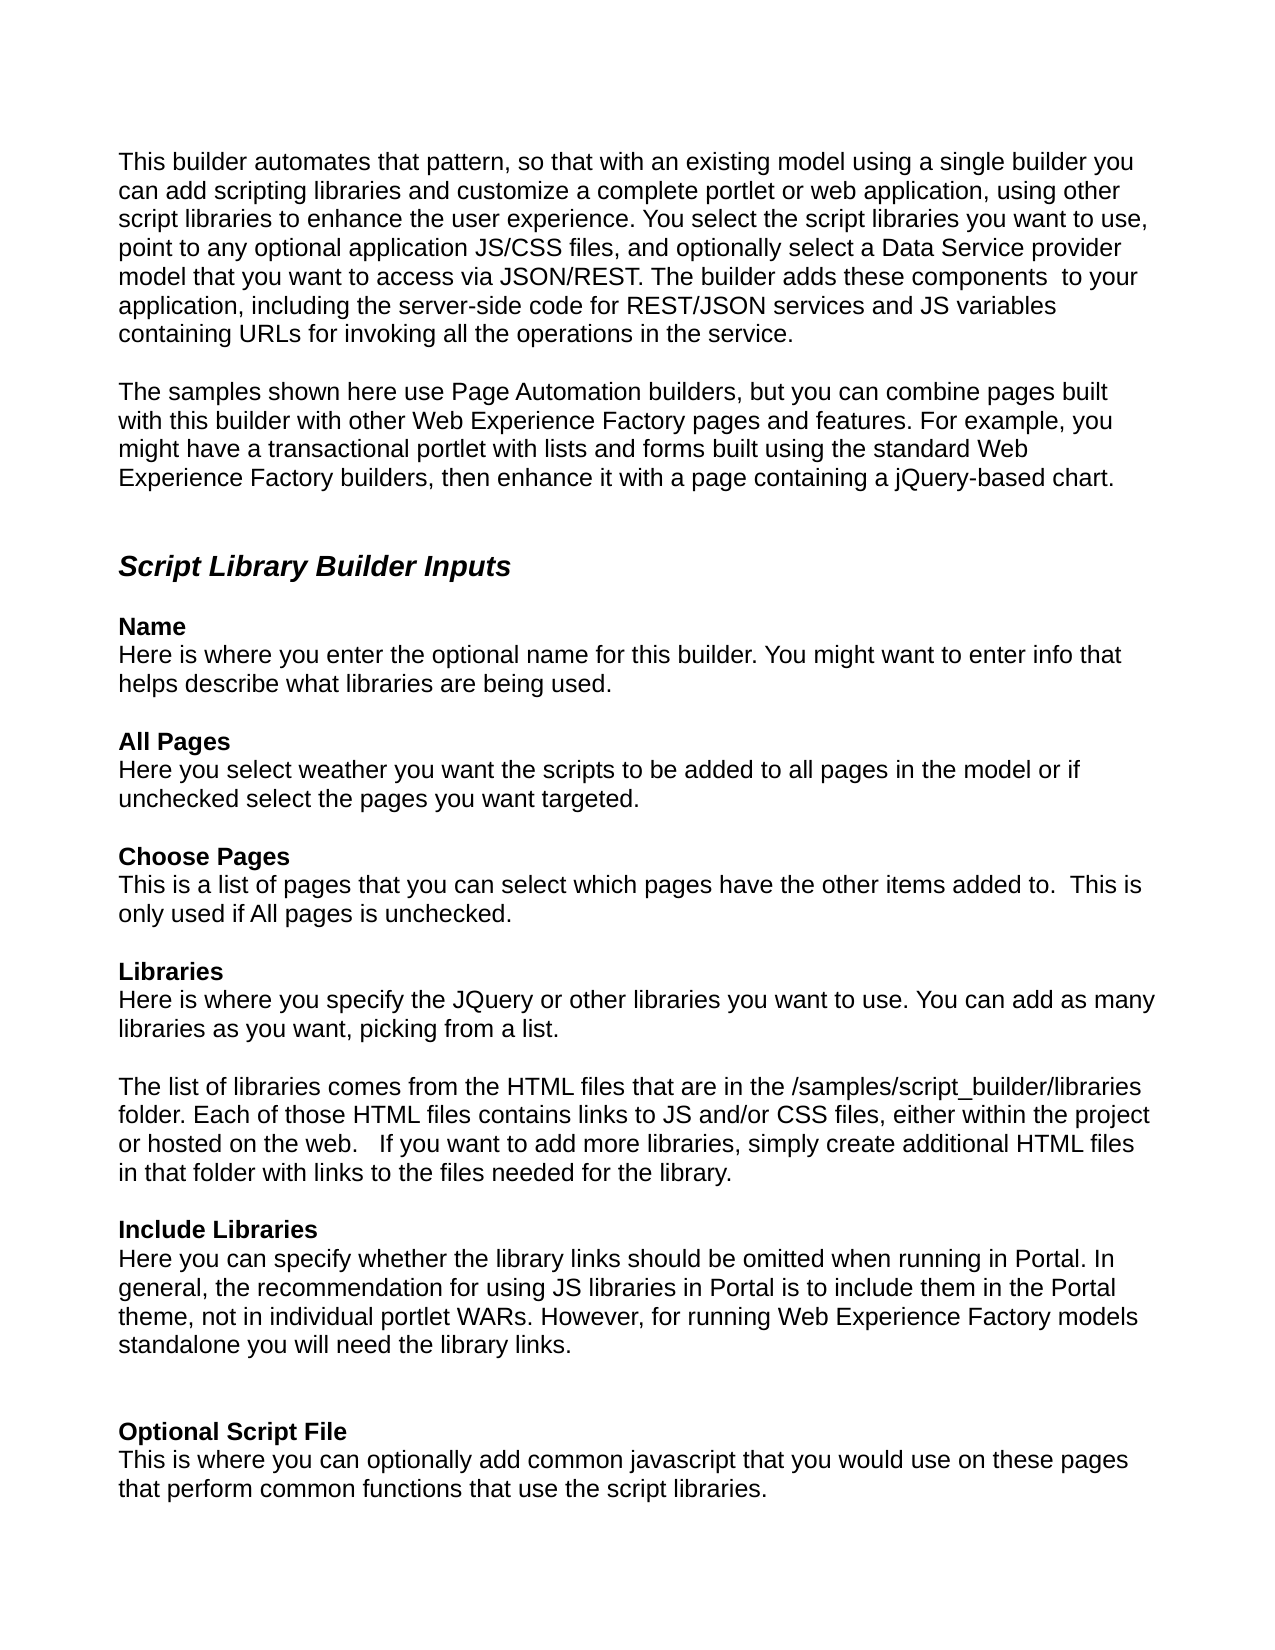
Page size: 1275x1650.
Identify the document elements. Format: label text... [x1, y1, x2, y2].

text Here you select weather you want the scripts to be added to all pages in the model or if unchecked select the pages you want targeted. [118, 755, 1157, 813]
text All Pages [118, 727, 1157, 755]
text Choose Pages [118, 842, 1157, 870]
text Optional Script File [118, 1417, 1157, 1445]
text Here is where you specify the JQuery or other libraries you want to use. You can add as many libraries as you want, picking from a list. [118, 985, 1157, 1043]
text This is where you can optionally add common javascript that you would use on these pages that perform common functions that use the script libraries. [118, 1445, 1157, 1503]
text Include Libraries [118, 1215, 1157, 1244]
text The samples shown here use Page Automation builders, but you can combine pages built with this builder with other Web Experience Factory pages and features. For example, you might have a transactional portlet with lists and forms built using the standard Web Experience Factory builders, then enhance it with a page containing a jQuery-based chart. [118, 377, 1157, 492]
text Here is where you enter the optional name for this builder. You might want to enter info that helps describe what libraries are being used. [118, 640, 1157, 698]
text This builder automates that pattern, so that with an existing model using a single builder you can add scripting libraries and customize a complete portlet or web application, using other script libraries to enhance the user experience. You select the script libraries you want to use, point to any optional application JS/CSS files, and optionally select a Data Service provider model that you want to access via JSON/REST. The builder adds these components to your application, including the server-side code for REST/JSON services and JS variables containing URLs for invoking all the operations in the service. [118, 147, 1157, 348]
subtitle Script Library Builder Inputs [118, 549, 1157, 583]
text This is a list of pages that you can select which pages have the other items added to. This is only used if All pages is unchecked. [118, 870, 1157, 928]
text The list of libraries comes from the HTML files that are in the /samples/script_builder/libraries folder. Each of those HTML files contains links to JS and/or CSS files, either within the project or hosted on the web. If you want to add more libraries, simply create additional HTML files in that folder with links to the files needed for the library. [118, 1072, 1157, 1187]
text Name [118, 612, 1157, 640]
text Libraries [118, 957, 1157, 985]
text Here you can specify whether the library links should be omitted when running in Portal. In general, the recommendation for using JS libraries in Portal is to include them in the Portal theme, not in individual portlet WARs. However, for running Web Experience Factory models standalone you will need the library links. [118, 1244, 1157, 1359]
